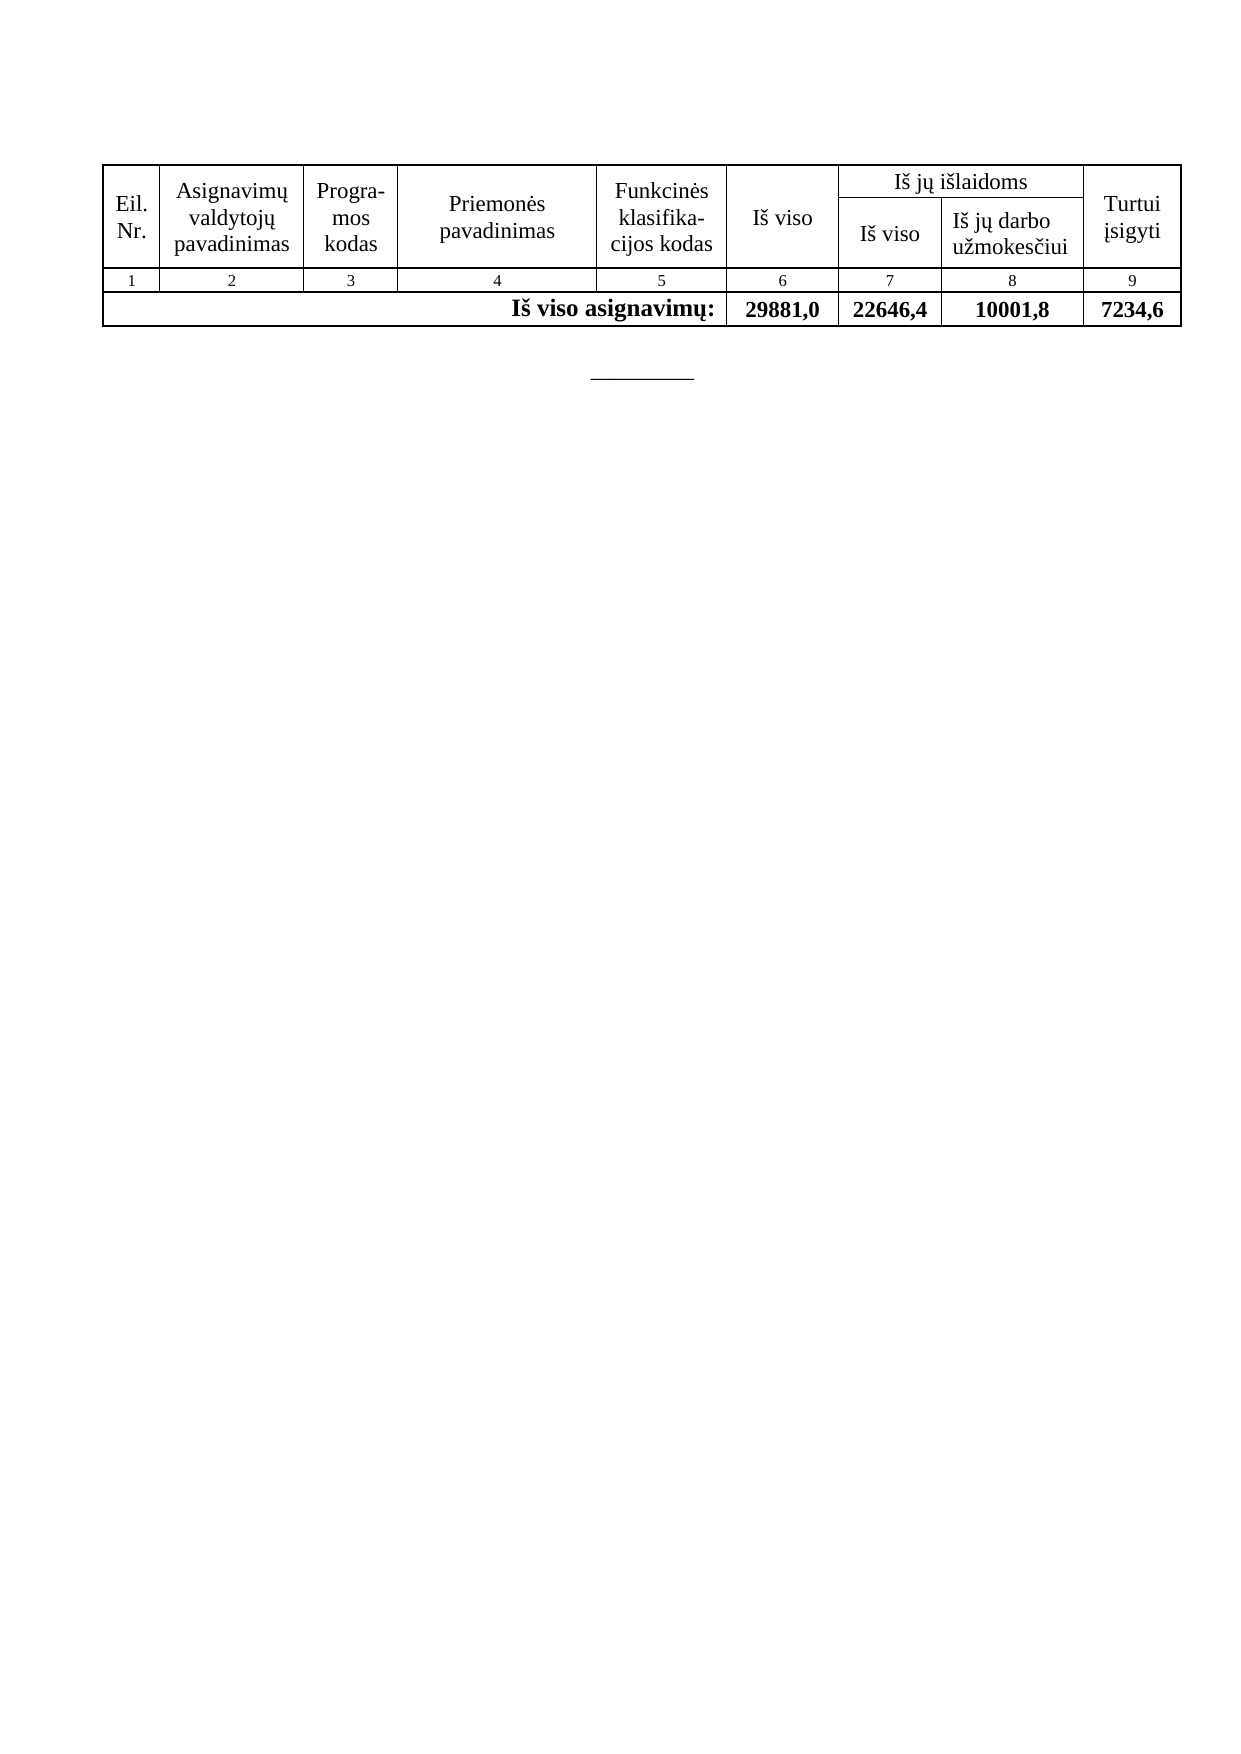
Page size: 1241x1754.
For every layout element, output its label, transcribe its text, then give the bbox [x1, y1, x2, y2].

table_header Iš viso [727, 166, 838, 267]
table_cell Iš jų darbo užmokesčiui [942, 198, 1083, 267]
table_cell 7 [839, 269, 941, 291]
table_cell 1 [104, 269, 159, 291]
table_cell 8 [942, 269, 1083, 291]
table_header Turtui įsigyti [1084, 166, 1180, 267]
table_cell 4 [398, 269, 596, 291]
table_cell 3 [304, 269, 397, 291]
table_header Eil. Nr. [104, 166, 159, 267]
table_cell Iš viso asignavimų: [104, 293, 726, 325]
table_cell 2 [160, 269, 303, 291]
table_cell 5 [597, 269, 726, 291]
text _________ [103, 356, 1181, 382]
table_cell 29881,0 [727, 293, 838, 325]
table_header Funkcinės klasifika-cijos kodas [597, 166, 726, 267]
table_cell 22646,4 [839, 293, 941, 325]
table_cell 10001,8 [942, 293, 1083, 325]
table_header Iš jų išlaidoms [839, 166, 1083, 197]
table_cell 6 [727, 269, 838, 291]
table_cell 7234,6 [1084, 293, 1180, 325]
table_header Priemonės pavadinimas [398, 166, 596, 267]
table_header Progra-mos kodas [304, 166, 397, 267]
table_cell 9 [1084, 269, 1180, 291]
table_cell Iš viso [839, 198, 941, 267]
table_header Asignavimų valdytojų pavadinimas [160, 166, 303, 267]
